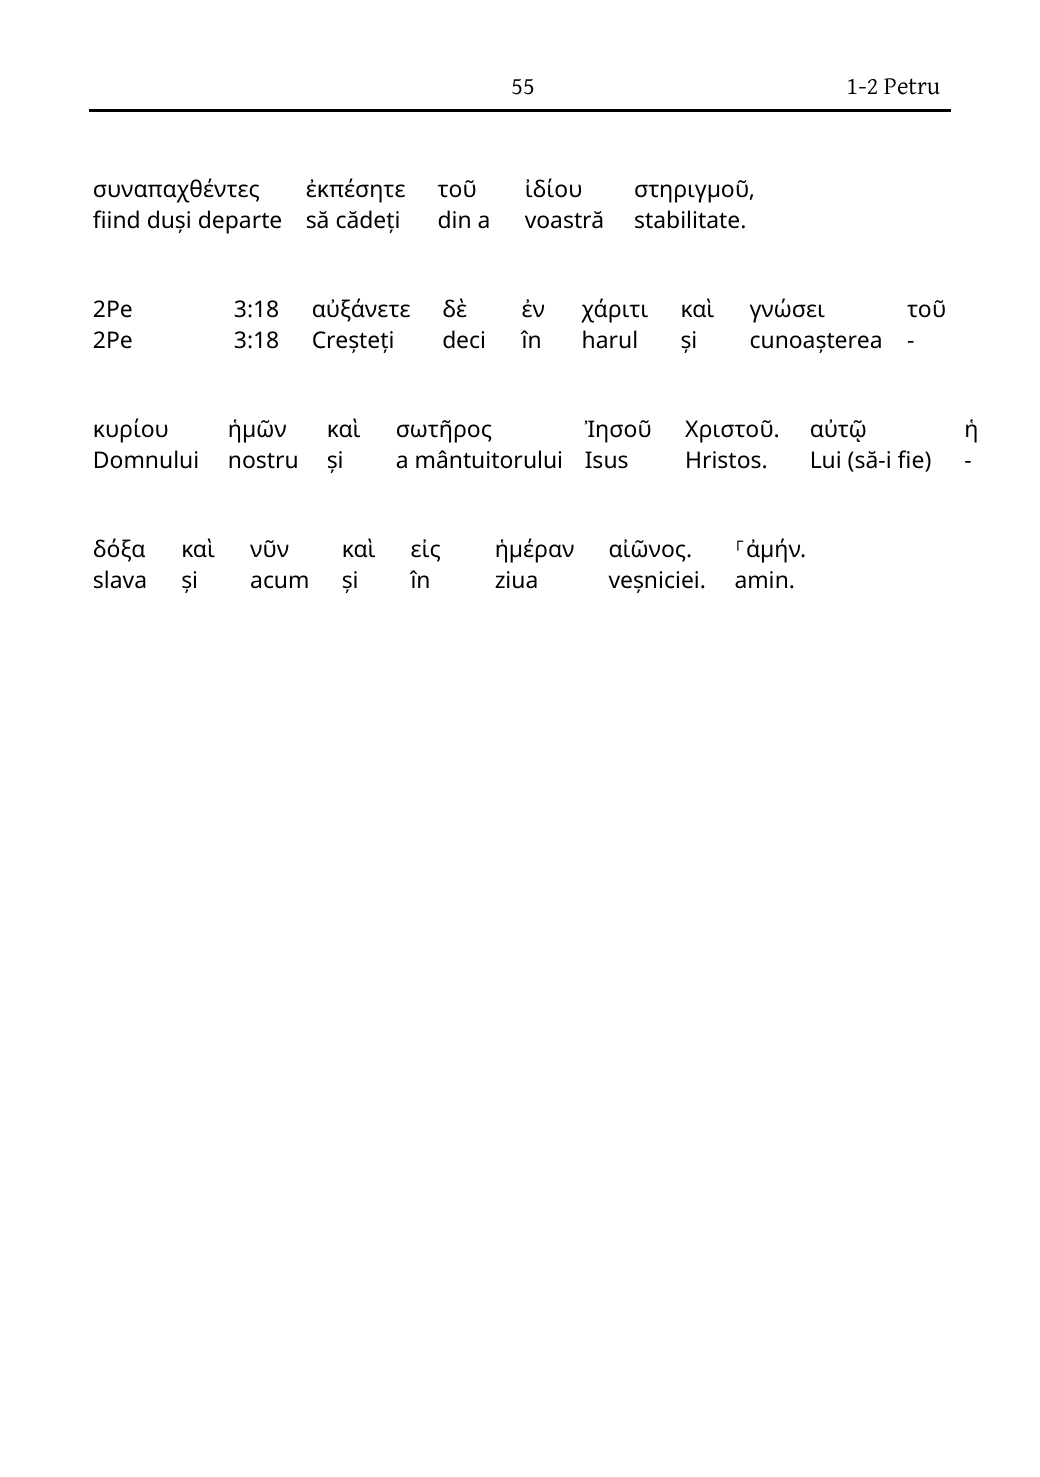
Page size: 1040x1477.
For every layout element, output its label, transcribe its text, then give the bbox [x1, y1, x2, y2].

table_cell stabilitate. [630, 204, 780, 235]
table_header [681, 381, 805, 413]
table_header [338, 502, 406, 533]
table_cell Isus [580, 444, 681, 475]
table_header [406, 502, 490, 533]
table_cell în [517, 324, 577, 355]
table_cell și [323, 444, 391, 475]
table_cell harul [577, 324, 676, 355]
table_header [308, 261, 438, 293]
table_cell a mântuitorului [391, 444, 580, 475]
table_header [676, 261, 745, 293]
table_cell Χριστοῦ. [681, 413, 805, 444]
table_cell συναπαχθέντες [89, 173, 301, 204]
table_header [730, 502, 832, 533]
table_cell fiind duși departe [89, 204, 301, 235]
table_cell τοῦ [903, 293, 976, 324]
table_cell δόξα [89, 533, 177, 564]
table_cell acum [246, 564, 337, 595]
table_header [903, 261, 976, 293]
table_cell Hristos. [681, 444, 805, 475]
table_cell și [676, 324, 745, 355]
table_cell să cădeți [301, 204, 433, 235]
table_cell amin. [730, 564, 832, 595]
table_header [323, 381, 391, 413]
table_cell ziua [490, 564, 604, 595]
table_header [230, 261, 307, 293]
table_cell καὶ [338, 533, 406, 564]
table_cell Creșteți [308, 324, 438, 355]
table_header [517, 261, 577, 293]
table_cell - [960, 444, 1011, 475]
table_header [438, 261, 517, 293]
table_header [246, 502, 337, 533]
table_cell slava [89, 564, 177, 595]
table_cell și [338, 564, 406, 595]
table_cell 2Pe [89, 293, 229, 324]
table_cell καὶ [177, 533, 246, 564]
table_cell καὶ [676, 293, 745, 324]
table_cell 3:18 [230, 293, 307, 324]
table_cell ἡ [960, 413, 1011, 444]
table_cell - [903, 324, 976, 355]
table_header [89, 502, 177, 533]
table_cell 2Pe [89, 324, 229, 355]
table_cell din a [433, 204, 520, 235]
table_cell ἡμέραν [490, 533, 604, 564]
table_header [805, 381, 960, 413]
table_header [89, 261, 229, 293]
table_header [89, 381, 223, 413]
table_cell cunoașterea [745, 324, 903, 355]
table_cell νῦν [246, 533, 337, 564]
table_header [630, 141, 780, 172]
table_cell 3:18 [230, 324, 307, 355]
table_cell deci [438, 324, 517, 355]
table_cell veșniciei. [604, 564, 730, 595]
table_cell στηριγμοῦ, [630, 173, 780, 204]
table_header [960, 381, 1011, 413]
table_cell χάριτι [577, 293, 676, 324]
table_cell αἰῶνος. [604, 533, 730, 564]
table_cell ἐκπέσητε [301, 173, 433, 204]
table_cell εἰς [406, 533, 490, 564]
table_cell ἡμῶν [224, 413, 322, 444]
table_cell în [406, 564, 490, 595]
table_header [520, 141, 630, 172]
table_cell αὐξάνετε [308, 293, 438, 324]
table_header [391, 381, 580, 413]
table_cell δὲ [438, 293, 517, 324]
table_header [745, 261, 903, 293]
table_cell αὐτῷ [805, 413, 960, 444]
table_cell γνώσει [745, 293, 903, 324]
table_header [490, 502, 604, 533]
table_header [433, 141, 520, 172]
table_cell κυρίου [89, 413, 223, 444]
table_header [604, 502, 730, 533]
table_cell σωτῆρος [391, 413, 580, 444]
table_header [177, 502, 246, 533]
table_cell voastră [520, 204, 630, 235]
table_header [224, 381, 322, 413]
table_cell ⸀ἀμήν. [730, 533, 832, 564]
table_cell nostru [224, 444, 322, 475]
table_cell Ἰησοῦ [580, 413, 681, 444]
table_cell și [177, 564, 246, 595]
table_cell ἰδίου [520, 173, 630, 204]
table_header [301, 141, 433, 172]
table_cell Domnului [89, 444, 223, 475]
table_header [580, 381, 681, 413]
table_cell τοῦ [433, 173, 520, 204]
table_cell Lui (să-i fie) [805, 444, 960, 475]
table_header [577, 261, 676, 293]
table_cell ἐν [517, 293, 577, 324]
table_header [89, 141, 301, 172]
table_cell καὶ [323, 413, 391, 444]
